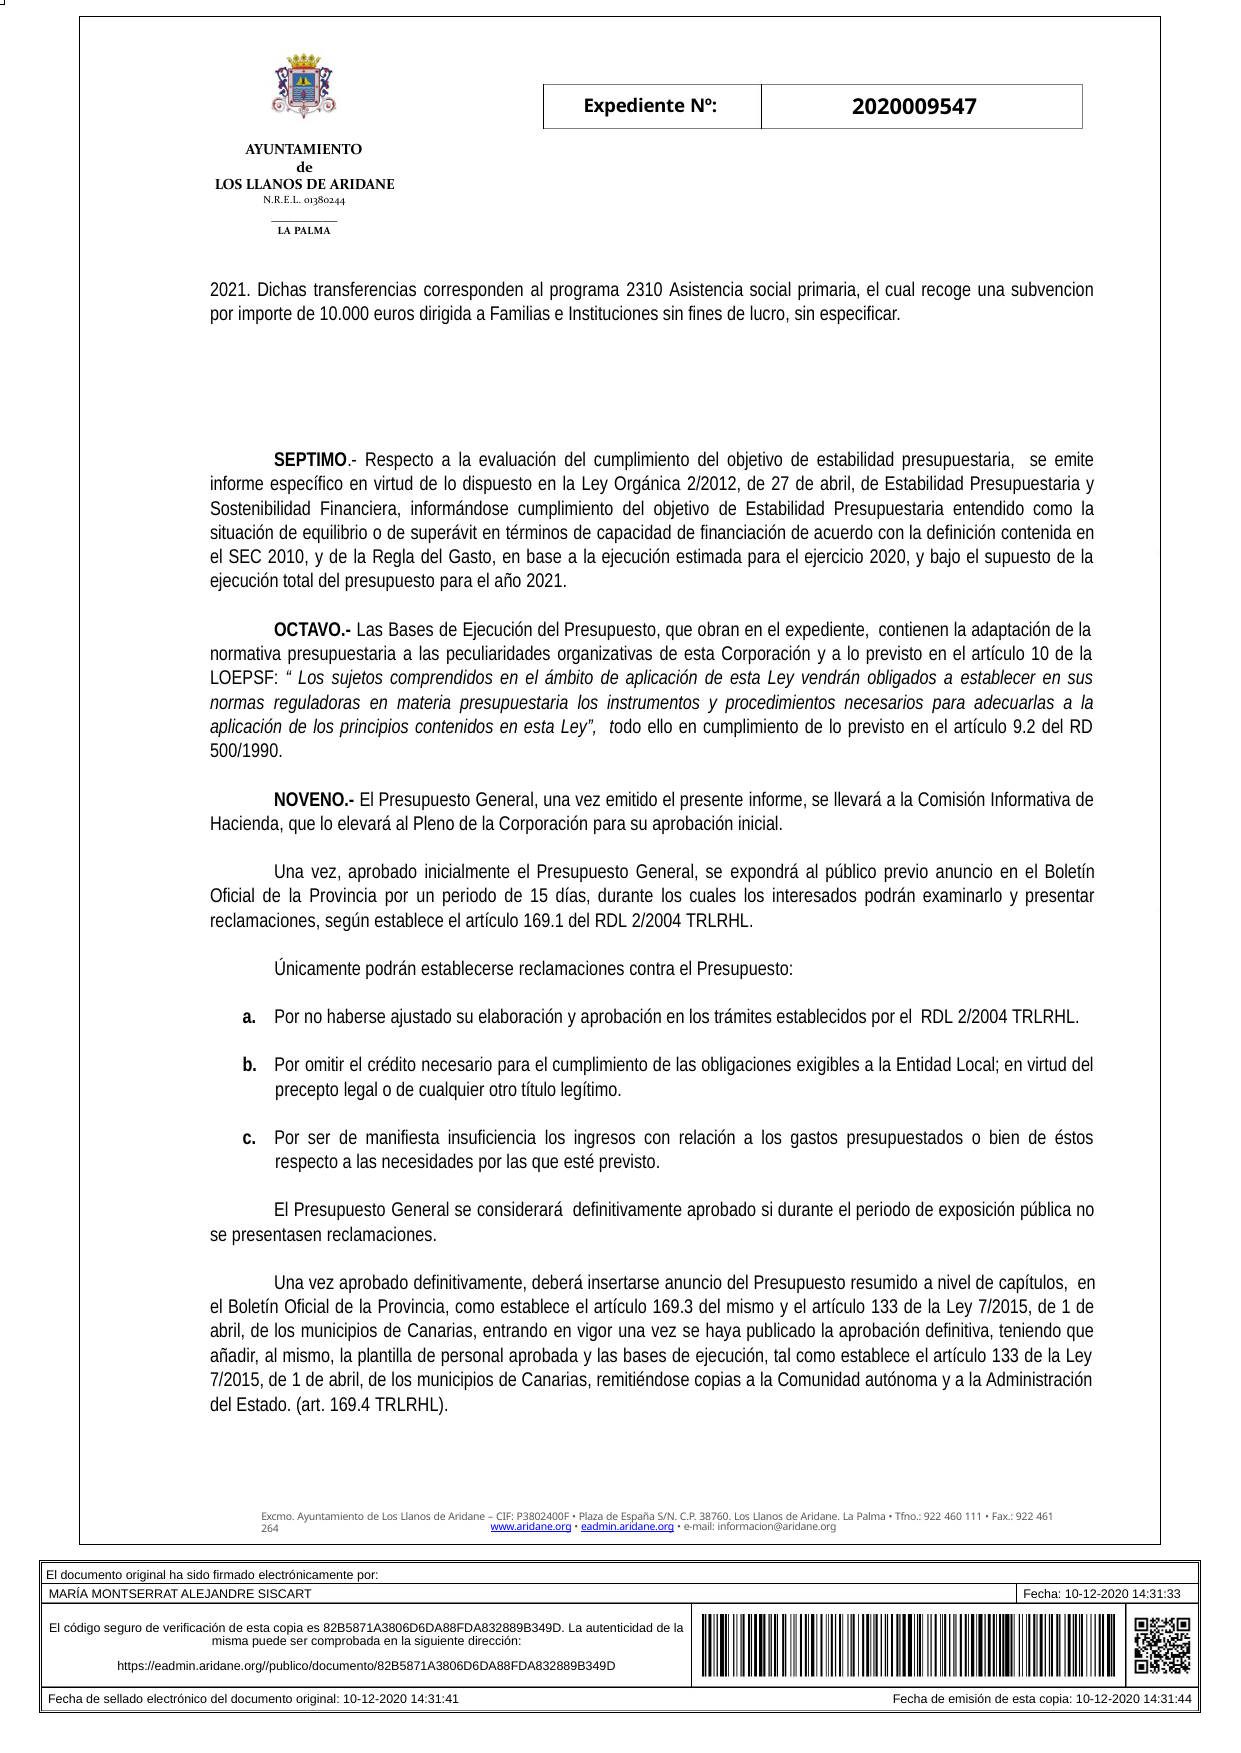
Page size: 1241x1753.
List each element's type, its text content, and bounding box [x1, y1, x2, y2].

text 2020009547 [852, 93, 1016, 119]
text LA PALMA [277, 224, 347, 237]
text Expediente Nº: [583, 95, 746, 117]
text ejecución total del presupuesto para el año 2021. [210, 570, 1119, 592]
text del Estado. (art. 169.4 TRLRHL). [210, 1393, 472, 1416]
text normas reguladoras en materia presupuestaria los instrumentos y procedimientos necesarios para adecuarlas a la [210, 691, 1119, 714]
text Excmo. Ayuntamiento de Los Llanos de Aridane – CIF: P3802400F • Plaza de España S/N. C.P. 38760. Los Llanos de Aridane. La Palma • Tfno.: 922 460 111 • Fax.: 922 461 264 [261, 1511, 1068, 1535]
text respecto a las necesidades por las que esté previsto. [275, 1151, 684, 1173]
text ________ [278, 206, 359, 224]
text Hacienda, que lo elevará al Pleno de la Corporación para su aprobación inicial. [210, 812, 1118, 835]
text Oficial de la Provincia por un periodo de 15 días, durante los cuales los interesados podrán examinarlo y presentar [210, 885, 1119, 907]
text c. Por ser de manifiesta insuficiencia los ingresos con relación a los gastos presupuestados o bien de éstos [242, 1126, 1118, 1149]
text de [296, 158, 419, 176]
text OCTAVO.- Las Bases de Ejecución del Presupuesto, que obran en el expediente, contienen la adaptación de la [274, 618, 1119, 641]
text Fecha: 10-12-2020 14:31:33 [1023, 1588, 1204, 1602]
text b. Por omitir el crédito necesario para el cumplimiento de las obligaciones exigibles a la Entidad Local; en virtud del [242, 1053, 1119, 1076]
picture [40, 1561, 1200, 1712]
text abril, de los municipios de Canarias, entrando en vigor una vez se haya publicado la aprobación definitiva, teniendo que [210, 1320, 1119, 1342]
text Fecha de sellado electrónico del documento original: 10-12-2020 14:31:41 [48, 1692, 641, 1706]
text el SEC 2010, y de la Regla del Gasto, en base a la ejecución estimada para el ejercicio 2020, y bajo el supuesto de la [210, 545, 1119, 568]
text _ [271, 206, 278, 221]
text el Boletín Oficial de la Provincia, como establece el artículo 169.3 del mismo y el artículo 133 de la Ley 7/2015, de 1 de [210, 1296, 1119, 1318]
text LOEPSF: “ Los sujetos comprendidos en el ámbito de aplicación de esta Ley vendrán obligados a establecer en sus [210, 667, 1119, 689]
text informe específico en virtud de lo dispuesto en la Ley Orgánica 2/2012, de 27 de abril, de Estabilidad Presupuestaria y [210, 473, 1119, 495]
text reclamaciones, según establece el artículo 169.1 del RDL 2/2004 TRLRHL. [210, 909, 1119, 932]
text 2021. Dichas transferencias corresponden al programa 2310 Asistencia social primaria, el cual recoge una subvencion [210, 278, 1118, 301]
text El código seguro de verificación de esta copia es 82B5871A3806D6DA88FDA832889B349D. La autenticidad de la [49, 1622, 709, 1636]
text El Presupuesto General se considerará definitivamente aprobado si durante el periodo de exposición pública no [274, 1199, 1119, 1221]
text AYUNTAMIENTO [245, 141, 419, 158]
text 00/1990. [219, 740, 308, 762]
text Fecha de emisión de esta copia: 10-12-2020 14:31:44 [893, 1692, 1217, 1706]
text N.R.E.L. 01380244 [263, 193, 361, 206]
text precepto legal o de cualquier otro título legítimo. [275, 1078, 646, 1101]
text se presentasen reclamaciones. [210, 1223, 1119, 1246]
picture [80, 17, 1160, 1544]
text Sostenibilidad Financiera, informándose cumplimiento del objetivo de Estabilidad Presupuestaria entendido como la [210, 497, 1119, 519]
text misma puede ser comprobada en la siguiente dirección: [212, 1636, 709, 1648]
text NOVENO.- El Presupuesto General, una vez emitido el presente informe, se llevará a la Comisión Informativa de [274, 788, 1118, 811]
text SEPTIMO.- Respecto a la evaluación del cumplimiento del objetivo de estabilidad presupuestaria, se emite [274, 448, 1119, 471]
text situación de equilibrio o de superávit en términos de capacidad de financiación de acuerdo con la definición contenida en [210, 521, 1119, 544]
text MARÍA MONTSERRAT ALEJANDRE SISCART [48, 1588, 404, 1602]
text por importe de 10.000 euros dirigida a Familias e Instituciones sin fines de lucro, sin especificar. [210, 302, 926, 325]
text El documento original ha sido firmado electrónicamente por: [46, 1568, 404, 1582]
text Una vez aprobado definitivamente, deberá insertarse anuncio del Presupuesto resumido a nivel de capítulos, en [274, 1271, 1119, 1294]
text normativa presupuestaria a las peculiaridades organizativas de esta Corporación y a lo previsto en el artículo 10 de la [210, 642, 1119, 665]
text Únicamente podrán establecerse reclamaciones contra el Presupuesto: [274, 957, 816, 980]
text www.aridane.org • eadmin.aridane.org • e-mail: informacion@aridane.org [490, 1520, 839, 1532]
text aplicación de los principios contenidos en esta Ley”, todo ello en cumplimiento de lo previsto en el artículo 9.2 del RD [210, 715, 1119, 738]
text https://eadmin.aridane.org//publico/documento/82B5871A3806D6DA88FDA832889B349D [117, 1659, 641, 1673]
text Una vez, aprobado inicialmente el Presupuesto General, se expondrá al público previo anuncio en el Boletín [274, 860, 1119, 883]
text 7/2015, de 1 de abril, de los municipios de Canarias, remitiéndose copias a la Comunidad autónoma y a la Administración [210, 1368, 1118, 1391]
text LOS LLANOS DE ARIDANE [214, 176, 419, 193]
text 5 [210, 740, 219, 762]
text añadir, al mismo, la plantilla de personal aprobada y las bases de ejecución, tal como establece el artículo 133 de la Ley [210, 1344, 1119, 1367]
text a. Por no haberse ajustado su elaboración y aprobación en los trámites establecidos por el RDL 2/2004 TRLRHL. [242, 1005, 1103, 1028]
